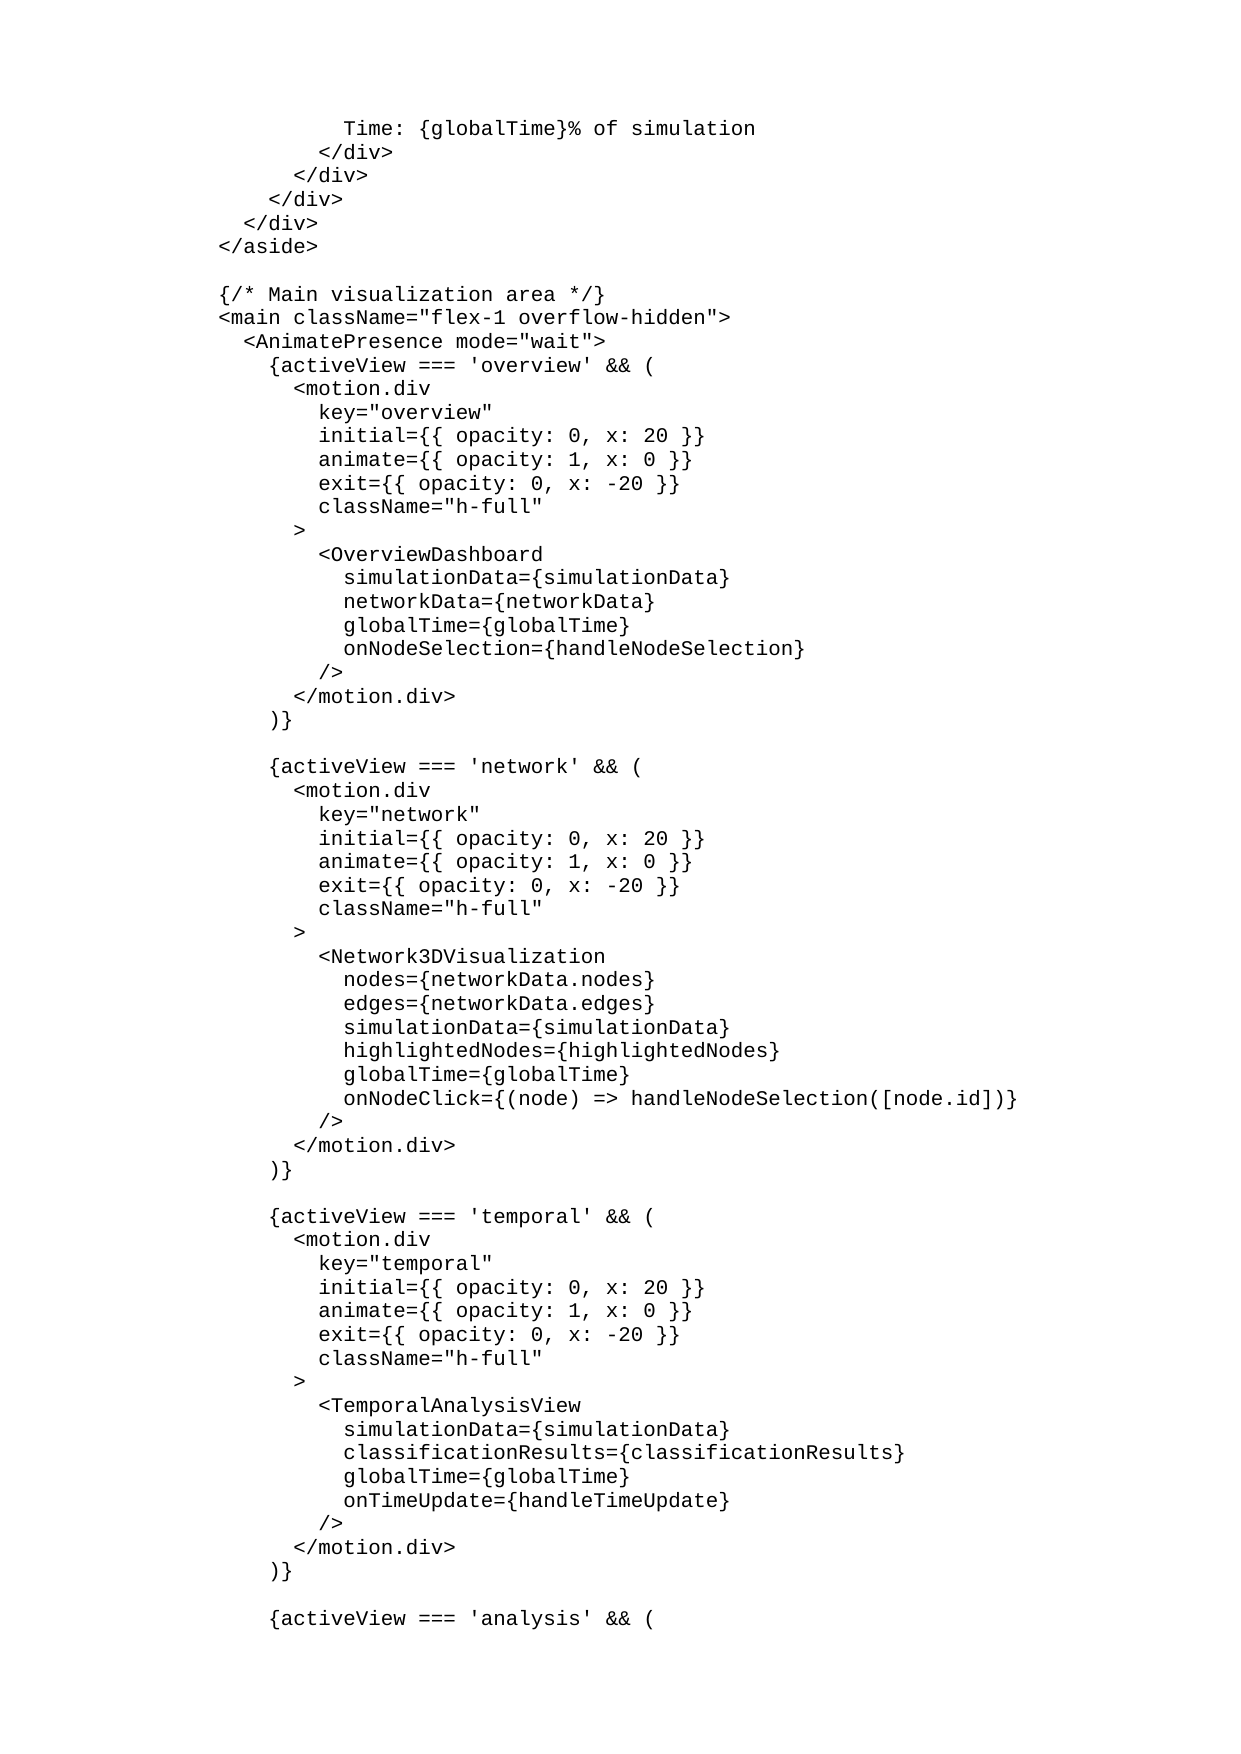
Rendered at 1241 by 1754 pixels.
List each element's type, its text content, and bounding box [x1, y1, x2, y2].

text key="overview" [118, 402, 1122, 426]
text </div> [118, 165, 1122, 189]
text initial={{ opacity: 0, x: 20 }} [118, 827, 1122, 851]
text {activeView === 'network' && ( [118, 757, 1122, 780]
text simulationData={simulationData} [118, 1017, 1122, 1040]
text onNodeSelection={handleNodeSelection} [118, 638, 1122, 662]
text > [118, 1371, 1122, 1395]
text exit={{ opacity: 0, x: -20 }} [118, 1324, 1122, 1348]
text </motion.div> [118, 1135, 1122, 1158]
text {/* Main visualization area */} [118, 284, 1122, 307]
text initial={{ opacity: 0, x: 20 }} [118, 1277, 1122, 1300]
text globalTime={globalTime} [118, 1064, 1122, 1088]
text <main className="flex-1 overflow-hidden"> [118, 307, 1122, 331]
text <motion.div [118, 1229, 1122, 1253]
text )} [118, 1158, 1122, 1182]
text animate={{ opacity: 1, x: 0 }} [118, 851, 1122, 875]
text globalTime={globalTime} [118, 615, 1122, 638]
text className="h-full" [118, 496, 1122, 520]
text className="h-full" [118, 898, 1122, 922]
text animate={{ opacity: 1, x: 0 }} [118, 1300, 1122, 1324]
text networkData={networkData} [118, 591, 1122, 615]
text key="temporal" [118, 1253, 1122, 1277]
text simulationData={simulationData} [118, 1419, 1122, 1442]
text <AnimatePresence mode="wait"> [118, 331, 1122, 354]
text </div> [118, 213, 1122, 236]
text > [118, 922, 1122, 946]
text </aside> [118, 236, 1122, 260]
text )} [118, 1561, 1122, 1584]
text className="h-full" [118, 1348, 1122, 1371]
text <Network3DVisualization [118, 946, 1122, 969]
text <motion.div [118, 378, 1122, 402]
text onTimeUpdate={handleTimeUpdate} [118, 1489, 1122, 1513]
text key="network" [118, 804, 1122, 827]
text > [118, 520, 1122, 544]
text {activeView === 'overview' && ( [118, 354, 1122, 378]
text edges={networkData.edges} [118, 993, 1122, 1017]
text onNodeClick={(node) => handleNodeSelection([node.id])} [118, 1088, 1122, 1111]
text {activeView === 'analysis' && ( [118, 1608, 1122, 1631]
text /> [118, 662, 1122, 686]
text <TemporalAnalysisView [118, 1395, 1122, 1419]
text exit={{ opacity: 0, x: -20 }} [118, 875, 1122, 898]
text initial={{ opacity: 0, x: 20 }} [118, 426, 1122, 449]
text globalTime={globalTime} [118, 1466, 1122, 1489]
text </motion.div> [118, 1537, 1122, 1561]
text )} [118, 709, 1122, 733]
text /> [118, 1513, 1122, 1537]
text nodes={networkData.nodes} [118, 969, 1122, 993]
text /> [118, 1111, 1122, 1135]
text exit={{ opacity: 0, x: -20 }} [118, 473, 1122, 496]
text Time: {globalTime}% of simulation [118, 118, 1122, 142]
text {activeView === 'temporal' && ( [118, 1206, 1122, 1229]
text simulationData={simulationData} [118, 567, 1122, 591]
text animate={{ opacity: 1, x: 0 }} [118, 449, 1122, 473]
text <OverviewDashboard [118, 544, 1122, 567]
text highlightedNodes={highlightedNodes} [118, 1040, 1122, 1064]
text </div> [118, 142, 1122, 165]
text </div> [118, 189, 1122, 213]
text </motion.div> [118, 686, 1122, 709]
text <motion.div [118, 780, 1122, 804]
text classificationResults={classificationResults} [118, 1442, 1122, 1466]
